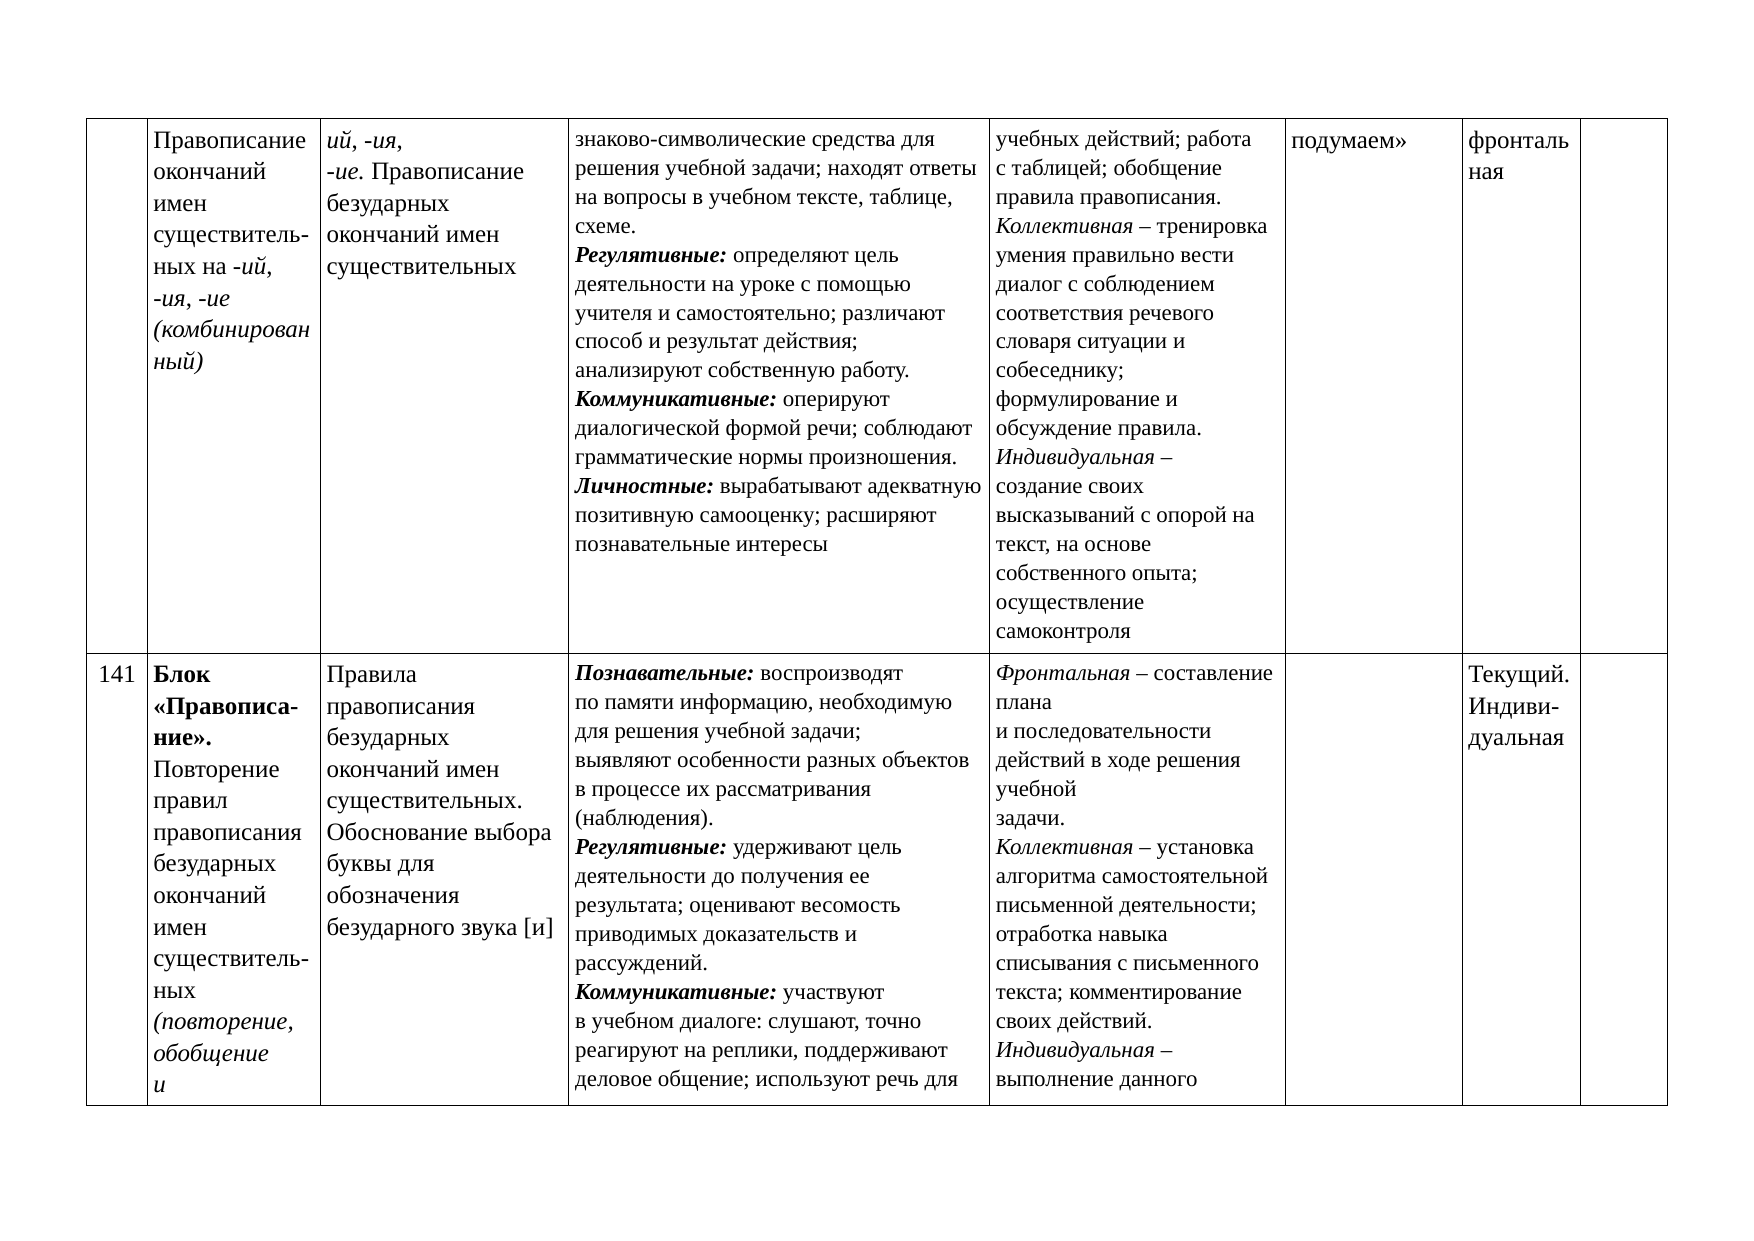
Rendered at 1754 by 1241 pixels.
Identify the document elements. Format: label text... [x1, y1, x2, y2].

table_cell [87, 119, 147, 652]
table_cell фронтальная [1463, 119, 1580, 652]
table_cell Текущий. Индиви-дуальная [1463, 654, 1580, 1104]
table_cell Правописание окончаний имен существитель-ных на -ий, -ия, -ие (комбинированный) [148, 119, 320, 652]
table_cell -ий, -ия, -ие. Правописание безударных окончаний имен существительных [321, 119, 568, 652]
table_cell [1581, 654, 1667, 1104]
table_cell 141 [87, 654, 147, 1104]
table_cell учебных действий; работа с таблицей; обобщение правила правописания. Коллективная – тренировка умения правильно вести диалог с соблюдением соответствия речевого словаря ситуации и собеседнику; формулирование и обсуждение правила. Индивидуальная – создание своих высказываний с опорой на текст, на основе собственного опыта; осуществление самоконтроля [990, 119, 1285, 652]
table_cell подумаем» [1286, 119, 1462, 652]
table_cell Фронтальная – составление плана и последовательности действий в ходе решения учебной задачи. Коллективная – установка алгоритма самостоятельной письменной деятельности; отработка навыка списывания с письменного текста; комментирование своих действий. Индивидуальная – выполнение данного [990, 654, 1285, 1104]
table_cell знаково-символические средства для решения учебной задачи; находят ответы на вопросы в учебном тексте, таблице, схеме. Регулятивные: определяют цель деятельности на уроке с помощью учителя и самостоятельно; различают способ и результат действия; анализируют собственную работу. Коммуникативные: оперируют диалогической формой речи; соблюдают грамматические нормы произношения. Личностные: вырабатывают адекватную позитивную самооценку; расширяют познавательные интересы [569, 119, 989, 652]
table_cell Познавательные: воспроизводят по памяти информацию, необходимую для решения учебной задачи; выявляют особенности разных объектов в процессе их рассматривания (наблюдения). Регулятивные: удерживают цель деятельности до получения ее результата; оценивают весомость приводимых доказательств и рассуждений. Коммуникативные: участвуют в учебном диалоге: слушают, точно реагируют на реплики, поддерживают деловое общение; используют речь для [569, 654, 989, 1104]
table_cell [1581, 119, 1667, 652]
table_cell Блок «Правописа-ние». Повторение правил правописания безударных окончаний имен существитель-ных (повторение, обобщение и [148, 654, 320, 1104]
table_cell Правила правописания безударных окончаний имен существительных. Обоснование выбора буквы для обозначения безударного звука [и] [321, 654, 568, 1104]
table_cell [1286, 654, 1462, 1104]
